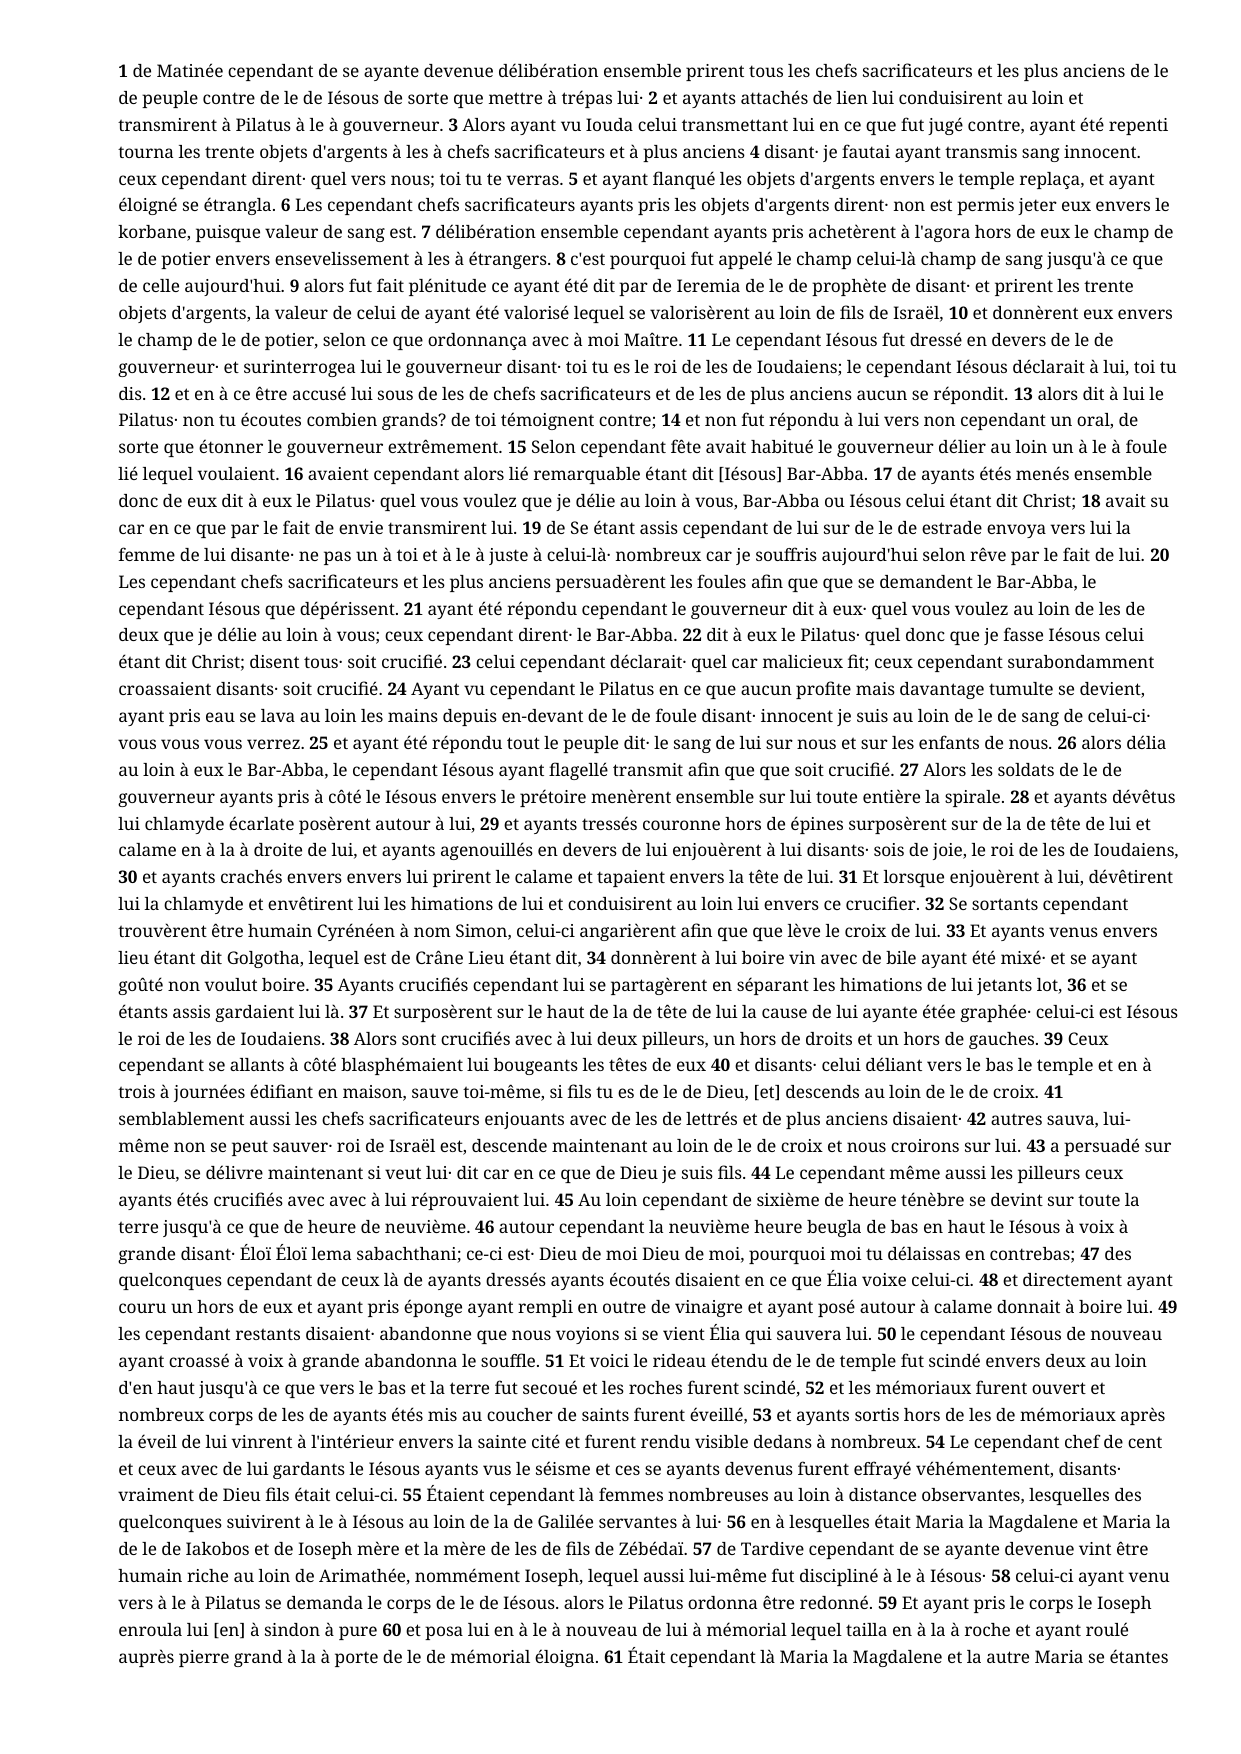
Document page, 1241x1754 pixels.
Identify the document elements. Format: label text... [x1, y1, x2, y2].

text 1 de Matinée cependant de se ayante devenue délibération ensemble prirent tous les chefs sacrificateurs et les plus anciens de le de peuple contre de le de Iésous de sorte que mettre à trépas lui· 2 et ayants attachés de lien lui conduisirent au loin et transmirent à Pilatus à le à gouverneur. 3 Alors ayant vu Iouda celui transmettant lui en ce que fut jugé contre, ayant été repenti tourna les trente objets d'argents à les à chefs sacrificateurs et à plus anciens 4 disant· je fautai ayant transmis sang innocent. ceux cependant dirent· quel vers nous; toi tu te verras. 5 et ayant flanqué les objets d'argents envers le temple replaça, et ayant éloigné se étrangla. 6 Les cependant chefs sacrificateurs ayants pris les objets d'argents dirent· non est permis jeter eux envers le korbane, puisque valeur de sang est. 7 délibération ensemble cependant ayants pris achetèrent à l'agora hors de eux le champ de le de potier envers ensevelissement à les à étrangers. 8 c'est pourquoi fut appelé le champ celui-là champ de sang jusqu'à ce que de celle aujourd'hui. 9 alors fut fait plénitude ce ayant été dit par de Ieremia de le de prophète de disant· et prirent les trente objets d'argents, la valeur de celui de ayant été valorisé lequel se valorisèrent au loin de fils de Israël, 10 et donnèrent eux envers le champ de le de potier, selon ce que ordonnança avec à moi Maître. 11 Le cependant Iésous fut dressé en devers de le de gouverneur· et surinterrogea lui le gouverneur disant· toi tu es le roi de les de Ioudaiens; le cependant Iésous déclarait à lui, toi tu dis. 12 et en à ce être accusé lui sous de les de chefs sacrificateurs et de les de plus anciens aucun se répondit. 13 alors dit à lui le Pilatus· non tu écoutes combien grands? de toi témoignent contre; 14 et non fut répondu à lui vers non cependant un oral, de sorte que étonner le gouverneur extrêmement. 15 Selon cependant fête avait habitué le gouverneur délier au loin un à le à foule lié lequel voulaient. 16 avaient cependant alors lié remarquable étant dit [Iésous] Bar-Abba. 17 de ayants étés menés ensemble donc de eux dit à eux le Pilatus· quel vous voulez que je délie au loin à vous, Bar-Abba ou Iésous celui étant dit Christ; 18 avait su car en ce que par le fait de envie transmirent lui. 19 de Se étant assis cependant de lui sur de le de estrade envoya vers lui la femme de lui disante· ne pas un à toi et à le à juste à celui-là· nombreux car je souffris aujourd'hui selon rêve par le fait de lui. 20 Les cependant chefs sacrificateurs et les plus anciens persuadèrent les foules afin que que se demandent le Bar-Abba, le cependant Iésous que dépérissent. 21 ayant été répondu cependant le gouverneur dit à eux· quel vous voulez au loin de les de deux que je délie au loin à vous; ceux cependant dirent· le Bar-Abba. 22 dit à eux le Pilatus· quel donc que je fasse Iésous celui étant dit Christ; disent tous· soit crucifié. 23 celui cependant déclarait· quel car malicieux fit; ceux cependant surabondamment croassaient disants· soit crucifié. 24 Ayant vu cependant le Pilatus en ce que aucun profite mais davantage tumulte se devient, ayant pris eau se lava au loin les mains depuis en-devant de le de foule disant· innocent je suis au loin de le de sang de celui-ci· vous vous vous verrez. 25 et ayant été répondu tout le peuple dit· le sang de lui sur nous et sur les enfants de nous. 26 alors délia au loin à eux le Bar-Abba, le cependant Iésous ayant flagellé transmit afin que que soit crucifié. 27 Alors les soldats de le de gouverneur ayants pris à côté le Iésous envers le prétoire menèrent ensemble sur lui toute entière la spirale. 28 et ayants dévêtus lui chlamyde écarlate posèrent autour à lui, 29 et ayants tressés couronne hors de épines surposèrent sur de la de tête de lui et calame en à la à droite de lui, et ayants agenouillés en devers de lui enjouèrent à lui disants· sois de joie, le roi de les de Ioudaiens, 30 et ayants crachés envers envers lui prirent le calame et tapaient envers la tête de lui. 31 Et lorsque enjouèrent à lui, dévêtirent lui la chlamyde et envêtirent lui les himations de lui et conduisirent au loin lui envers ce crucifier. 32 Se sortants cependant trouvèrent être humain Cyrénéen à nom Simon, celui-ci angarièrent afin que que lève le croix de lui. 33 Et ayants venus envers lieu étant dit Golgotha, lequel est de Crâne Lieu étant dit, 34 donnèrent à lui boire vin avec de bile ayant été mixé· et se ayant goûté non voulut boire. 35 Ayants crucifiés cependant lui se partagèrent en séparant les himations de lui jetants lot, 36 et se étants assis gardaient lui là. 37 Et surposèrent sur le haut de la de tête de lui la cause de lui ayante étée graphée· celui-ci est Iésous le roi de les de Ioudaiens. 38 Alors sont crucifiés avec à lui deux pilleurs, un hors de droits et un hors de gauches. 39 Ceux cependant se allants à côté blasphémaient lui bougeants les têtes de eux 40 et disants· celui déliant vers le bas le temple et en à trois à journées édifiant en maison, sauve toi-même, si fils tu es de le de Dieu, [et] descends au loin de le de croix. 41 semblablement aussi les chefs sacrificateurs enjouants avec de les de lettrés et de plus anciens disaient· 42 autres sauva, lui-même non se peut sauver· roi de Israël est, descende maintenant au loin de le de croix et nous croirons sur lui. 43 a persuadé sur le Dieu, se délivre maintenant si veut lui· dit car en ce que de Dieu je suis fils. 44 Le cependant même aussi les pilleurs ceux ayants étés crucifiés avec avec à lui réprouvaient lui. 45 Au loin cependant de sixième de heure ténèbre se devint sur toute la terre jusqu'à ce que de heure de neuvième. 46 autour cependant la neuvième heure beugla de bas en haut le Iésous à voix à grande disant· Éloï Éloï lema sabachthani; ce-ci est· Dieu de moi Dieu de moi, pourquoi moi tu délaissas en contrebas; 47 des quelconques cependant de ceux là de ayants dressés ayants écoutés disaient en ce que Élia voixe celui-ci. 48 et directement ayant couru un hors de eux et ayant pris éponge ayant rempli en outre de vinaigre et ayant posé autour à calame donnait à boire lui. 49 les cependant restants disaient· abandonne que nous voyions si se vient Élia qui sauvera lui. 50 le cependant Iésous de nouveau ayant croassé à voix à grande abandonna le souffle. 51 Et voici le rideau étendu de le de temple fut scindé envers deux au loin d'en haut jusqu'à ce que vers le bas et la terre fut secoué et les roches furent scindé, 52 et les mémoriaux furent ouvert et nombreux corps de les de ayants étés mis au coucher de saints furent éveillé, 53 et ayants sortis hors de les de mémoriaux après la éveil de lui vinrent à l'intérieur envers la sainte cité et furent rendu visible dedans à nombreux. 54 Le cependant chef de cent et ceux avec de lui gardants le Iésous ayants vus le séisme et ces se ayants devenus furent effrayé véhémentement, disants· vraiment de Dieu fils était celui-ci. 55 Étaient cependant là femmes nombreuses au loin à distance observantes, lesquelles des quelconques suivirent à le à Iésous au loin de la de Galilée servantes à lui· 56 en à lesquelles était Maria la Magdalene et Maria la de le de Iakobos et de Ioseph mère et la mère de les de fils de Zébédaï. 57 de Tardive cependant de se ayante devenue vint être humain riche au loin de Arimathée, nommément Ioseph, lequel aussi lui-même fut discipliné à le à Iésous· 58 celui-ci ayant venu vers à le à Pilatus se demanda le corps de le de Iésous. alors le Pilatus ordonna être redonné. 59 Et ayant pris le corps le Ioseph enroula lui [en] à sindon à pure 60 et posa lui en à le à nouveau de lui à mémorial lequel tailla en à la à roche et ayant roulé auprès pierre grand à la à porte de le de mémorial éloigna. 61 Était cependant là Maria la Magdalene et la autre Maria se étantes [118, 59, 1181, 1668]
